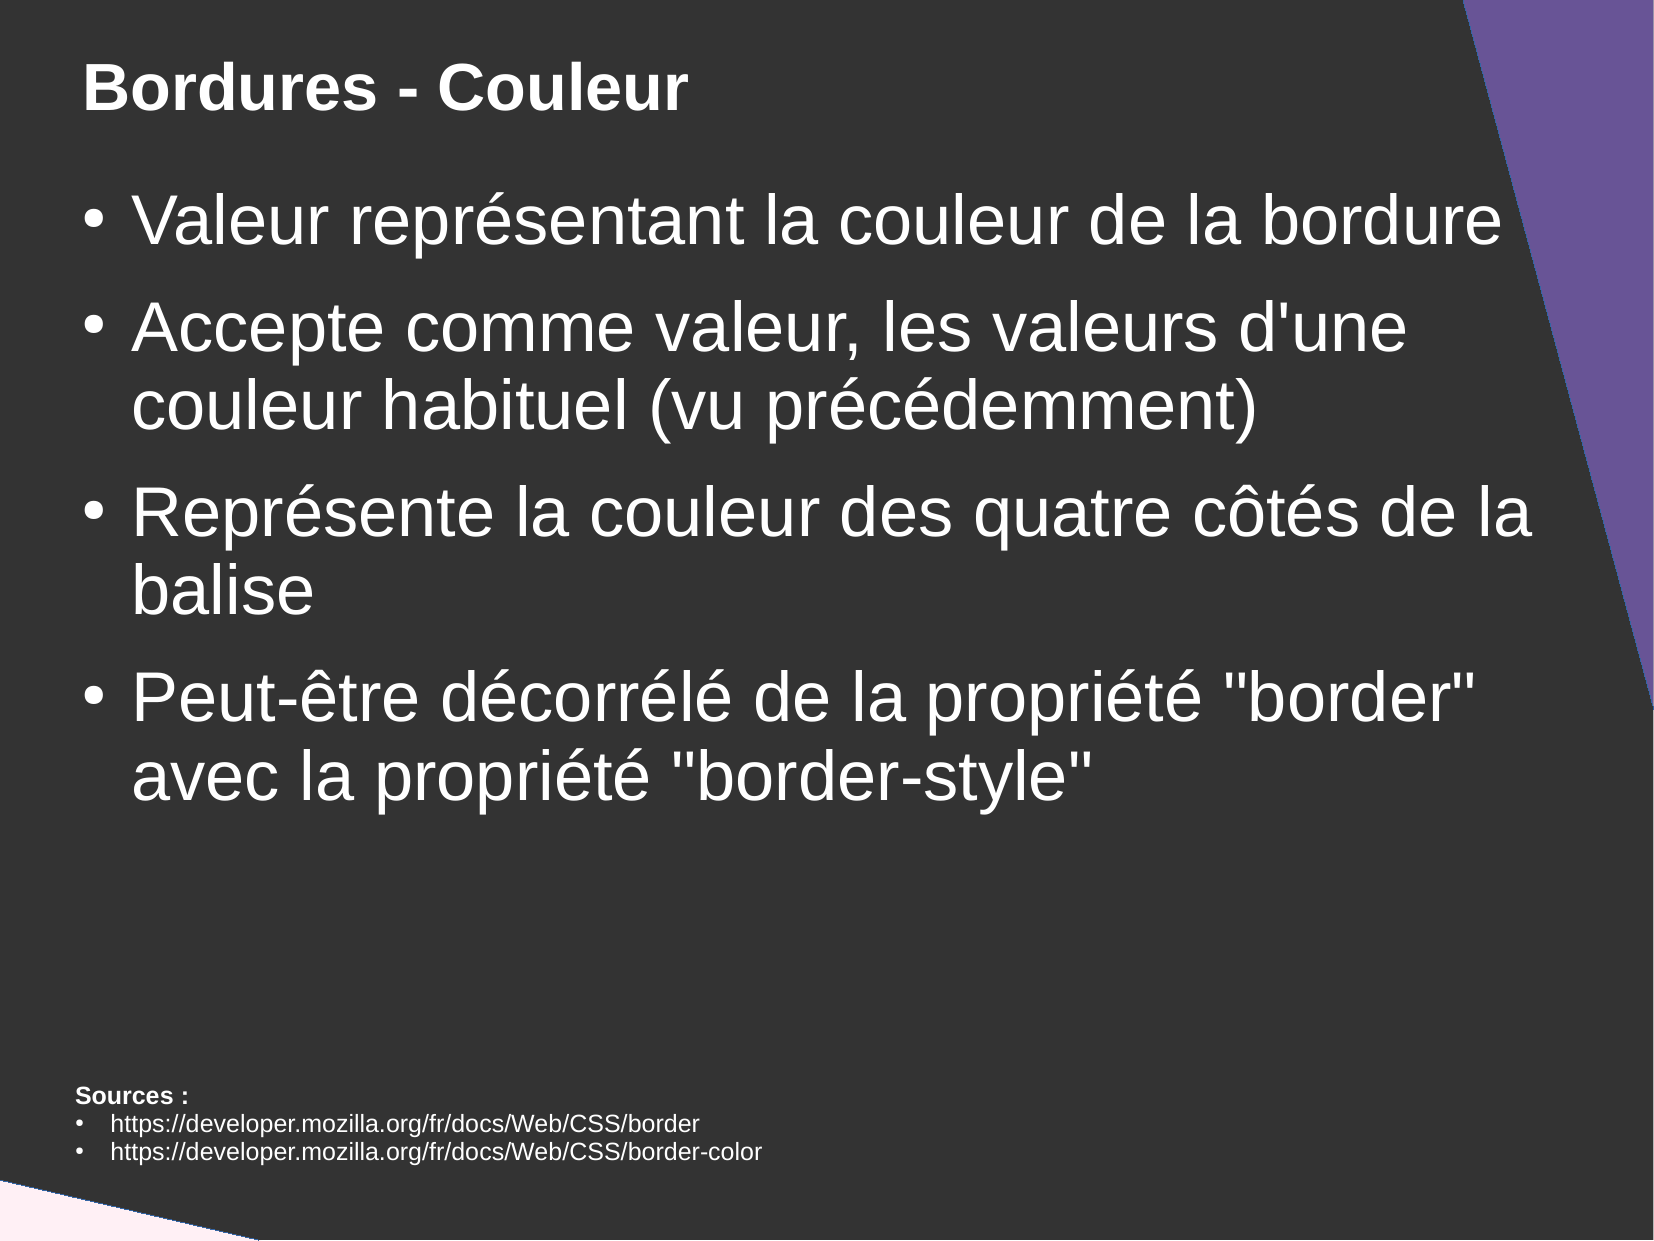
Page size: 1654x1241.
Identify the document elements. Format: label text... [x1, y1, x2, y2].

text_box Sources : https://developer.mozilla.org/fr/docs/Web/CSS/border https://developer.mozilla.org/fr/docs/Web/CSS/border-color [60, 1074, 1546, 1217]
text_box [1463, 0, 1654, 710]
list Valeur représentant la couleur de la bordure Accepte comme valeur, les valeurs d'une couleur habituel (vu précédemment) Représente la couleur des quatre côtés de la balise Peut-être décorrélé de la propriété "border" avec la propriété "border-style" [64, 180, 1604, 815]
text_box [0, 1180, 263, 1241]
title Bordures - Couleur [82, 49, 1571, 130]
